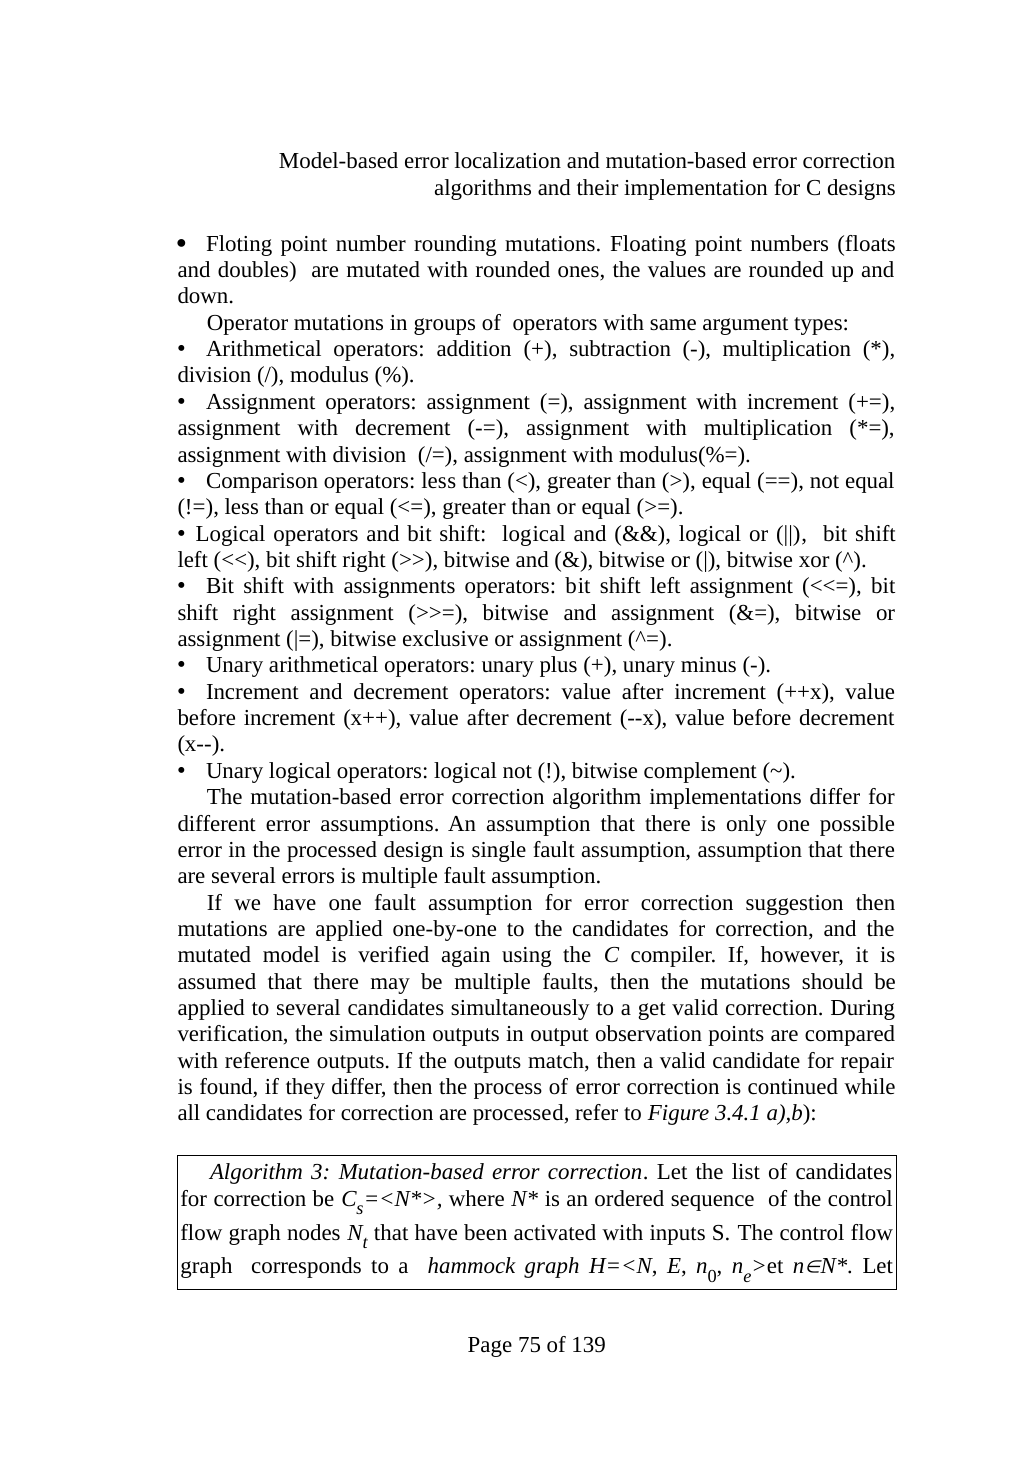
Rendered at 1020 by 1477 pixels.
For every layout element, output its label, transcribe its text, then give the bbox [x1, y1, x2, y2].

list Assignment operators: assignment (=), assignment with increment (+=), assignment with decrement (-=), assignment with multiplication (*=), assignment with division (/=), assignment with modulus(%=). [177, 388, 896, 467]
text Algorithm 3: Mutation-based error correction. Let the list of candidates for correction be Cs=<N*>, where N* is an ordered sequence of the control flow graph nodes Nt that have been activated with inputs S. The control flow graph corresponds to a hammock graph H=<N, E, n0, ne>et nN*. Let [178, 1156, 896, 1289]
list Comparison operators: less than (<), greater than (>), equal (==), not equal (!=), less than or equal (<=), greater than or equal (>=). [177, 467, 896, 520]
list Floting point number rounding mutations. Floating point numbers (floats and doubles) are mutated with rounded ones, the values are rounded up and down. [177, 230, 896, 309]
list Unary logical operators: logical not (!), bitwise complement (~). [177, 757, 896, 783]
text If we have one fault assumption for error correction suggestion then mutations are applied one-by-one to the candidates for correction, and the mutated model is verified again using the C compiler. If, however, it is assumed that there may be multiple faults, then the mutations should be applied to several candidates simultaneously to a get valid correction. During verification, the simulation outputs in output observation points are compared with reference outputs. If the outputs match, then a valid candidate for repair is found, if they differ, then the process of error correction is continued while all candidates for correction are processed, refer to Figure 3.4.1 a),b): [177, 889, 896, 1126]
list Logical operators and bit shift: logical and (&&), logical or (||), bit shift left (<<), bit shift right (>>), bitwise and (&), bitwise or (|), bitwise xor (^). [177, 520, 896, 572]
list Unary arithmetical operators: unary plus (+), unary minus (-). [177, 651, 896, 678]
list Bit shift with assignments operators: bit shift left assignment (<<=), bit shift right assignment (>>=), bitwise and assignment (&=), bitwise or assignment (|=), bitwise exclusive or assignment (^=). [177, 572, 896, 651]
text The mutation-based error correction algorithm implementations differ for different error assumptions. An assumption that there is only one possible error in the processed design is single fault assumption, assumption that there are several errors is multiple fault assumption. [177, 783, 896, 889]
list Arithmetical operators: addition (+), subtraction (-), multiplication (*), division (/), modulus (%). [177, 335, 896, 388]
list Increment and decrement operators: value after increment (++x), value before increment (x++), value after decrement (--x), value before decrement (x--). [177, 678, 896, 757]
text Operator mutations in groups of operators with same argument types: [177, 309, 896, 335]
